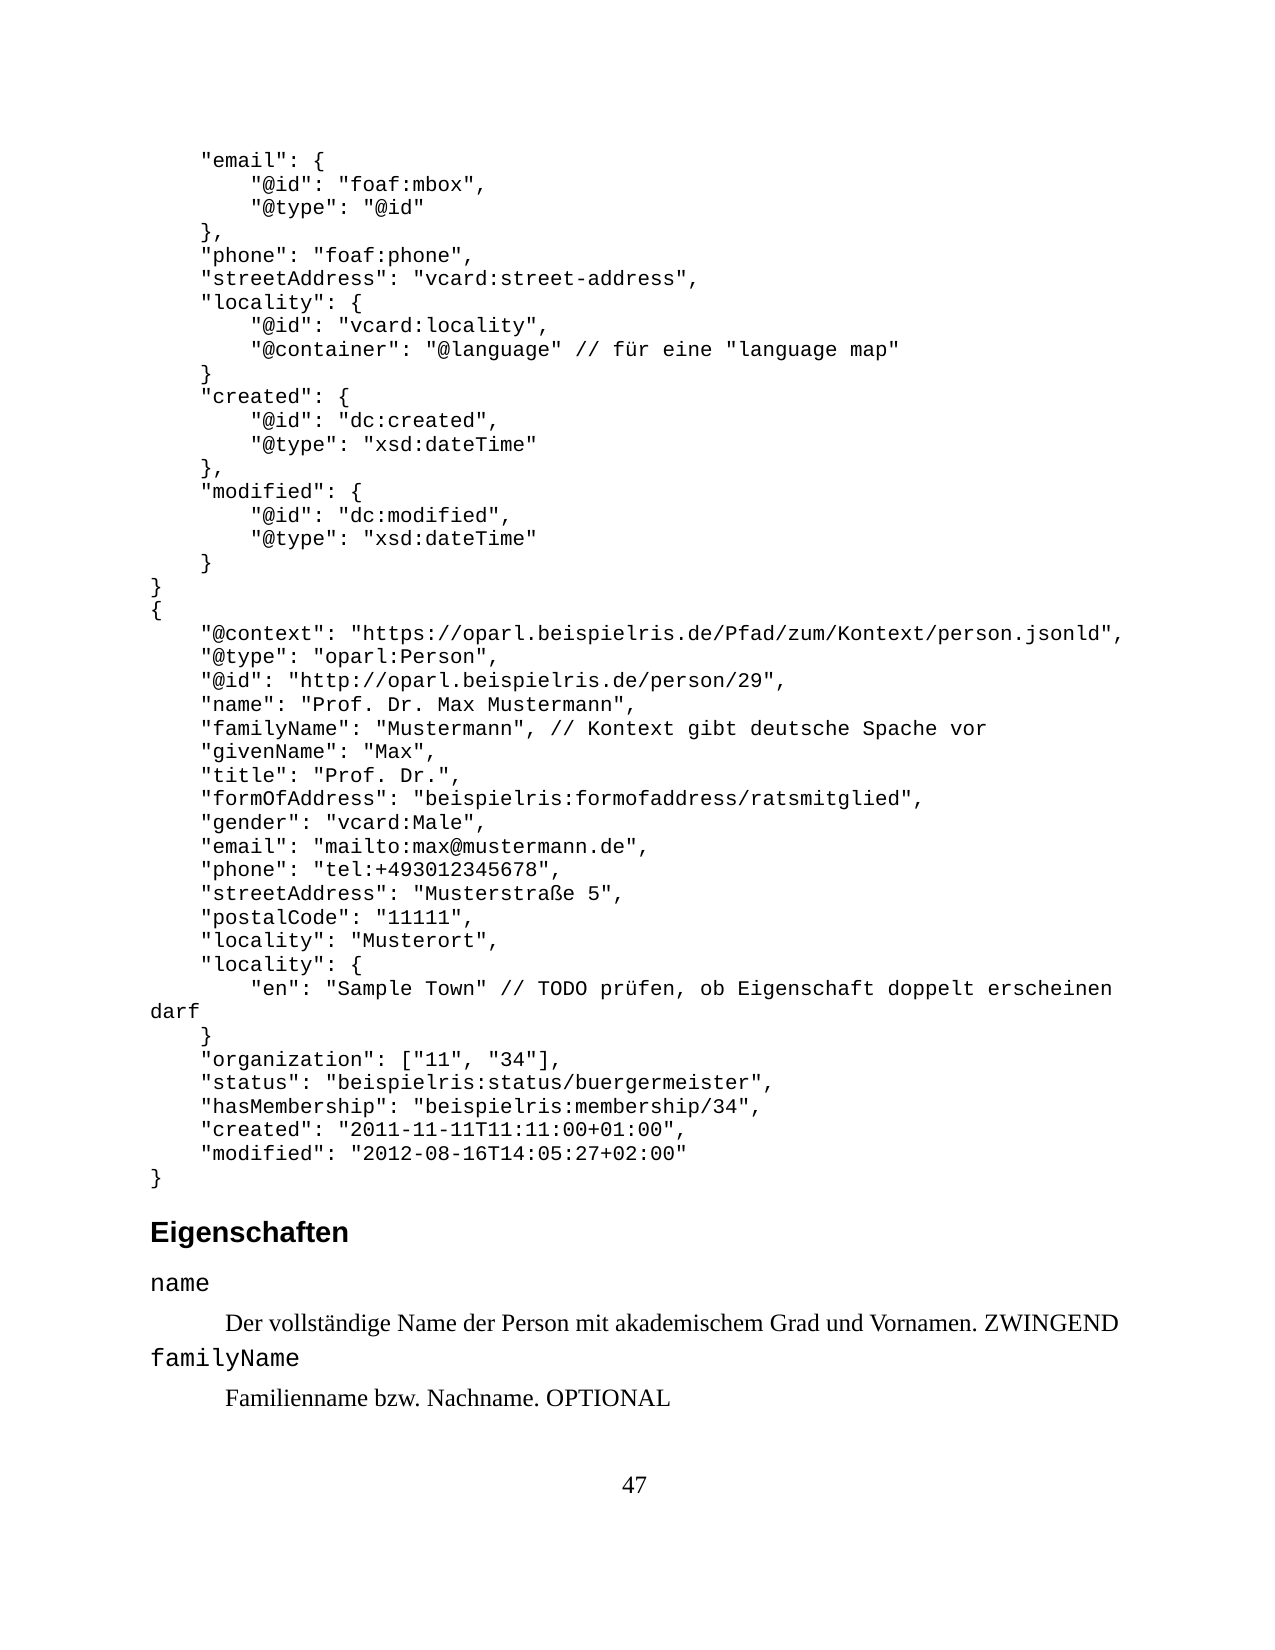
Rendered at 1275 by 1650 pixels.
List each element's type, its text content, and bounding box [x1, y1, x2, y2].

text "locality": { [150, 954, 1125, 978]
text "phone": "tel:+493012345678", [150, 859, 1125, 883]
text name [150, 1270, 1125, 1299]
text } [150, 363, 1125, 386]
text "phone": "foaf:phone", [150, 244, 1125, 268]
text } [150, 576, 1125, 599]
text "locality": "Musterort", [150, 930, 1125, 954]
text }, [150, 457, 1125, 481]
text "@id": "http://oparl.beispielris.de/person/29", [150, 670, 1125, 694]
text "email": { [150, 150, 1125, 174]
text }, [150, 221, 1125, 244]
text familyName [150, 1345, 1125, 1374]
text "locality": { [150, 292, 1125, 316]
text "modified": "2012-08-16T14:05:27+02:00" [150, 1143, 1125, 1167]
text "status": "beispielris:status/buergermeister", [150, 1072, 1125, 1096]
text } [150, 552, 1125, 576]
text "created": { [150, 386, 1125, 410]
text } [150, 1025, 1125, 1048]
text Der vollständige Name der Person mit akademischem Grad und Vornamen. ZWINGEND [225, 1308, 1125, 1336]
text { [150, 599, 1125, 623]
text "organization": ["11", "34"], [150, 1048, 1125, 1072]
text "givenName": "Max", [150, 741, 1125, 765]
text "@type": "@id" [150, 197, 1125, 221]
text Familienname bzw. Nachname. OPTIONAL [225, 1383, 1125, 1411]
text "gender": "vcard:Male", [150, 812, 1125, 836]
text "@context": "https://oparl.beispielris.de/Pfad/zum/Kontext/person.jsonld", [150, 623, 1125, 647]
text "@container": "@language" // für eine "language map" [150, 339, 1125, 363]
text } [150, 1167, 1125, 1190]
text "@type": "xsd:dateTime" [150, 434, 1125, 457]
text "hasMembership": "beispielris:membership/34", [150, 1096, 1125, 1119]
text "@id": "vcard:locality", [150, 316, 1125, 339]
text "title": "Prof. Dr.", [150, 765, 1125, 788]
subtitle Eigenschaften [150, 1215, 1125, 1249]
text "familyName": "Mustermann", // Kontext gibt deutsche Spache vor [150, 717, 1125, 741]
text "formOfAddress": "beispielris:formofaddress/ratsmitglied", [150, 788, 1125, 812]
text "streetAddress": "vcard:street-address", [150, 268, 1125, 292]
text "en": "Sample Town" // TODO prüfen, ob Eigenschaft doppelt erscheinen darf [150, 978, 1125, 1025]
text "@type": "xsd:dateTime" [150, 528, 1125, 552]
text "streetAddress": "Musterstraße 5", [150, 883, 1125, 907]
text "modified": { [150, 481, 1125, 505]
text "@id": "foaf:mbox", [150, 174, 1125, 197]
text "@type": "oparl:Person", [150, 647, 1125, 670]
text "@id": "dc:created", [150, 410, 1125, 434]
text "email": "mailto:max@mustermann.de", [150, 836, 1125, 859]
text "created": "2011-11-11T11:11:00+01:00", [150, 1119, 1125, 1143]
text "name": "Prof. Dr. Max Mustermann", [150, 694, 1125, 717]
text "@id": "dc:modified", [150, 505, 1125, 528]
text "postalCode": "11111", [150, 907, 1125, 930]
